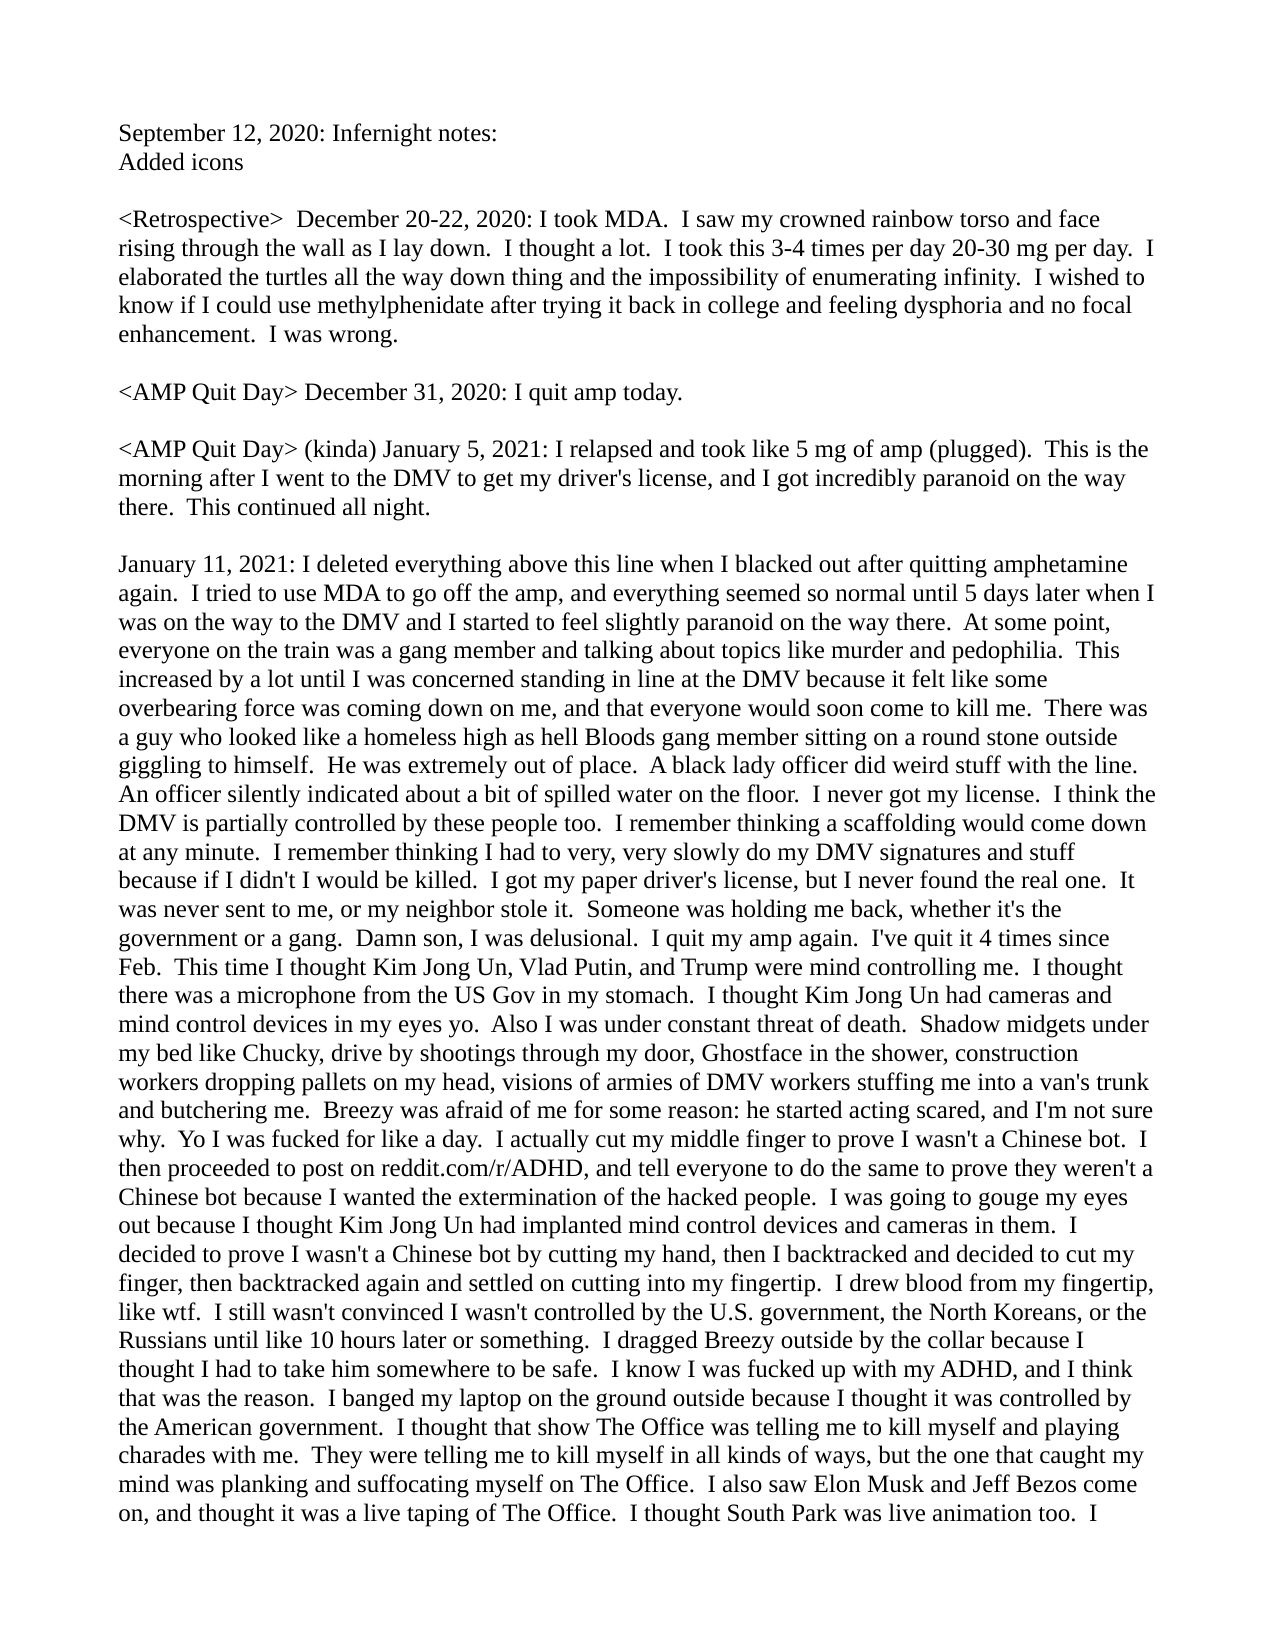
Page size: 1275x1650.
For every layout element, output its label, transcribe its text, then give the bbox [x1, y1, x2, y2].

text <Retrospective> December 20-22, 2020: I took MDA. I saw my crowned rainbow torso and face rising through the wall as I lay down. I thought a lot. I took this 3-4 times per day 20-30 mg per day. I elaborated the turtles all the way down thing and the impossibility of enumerating infinity. I wished to know if I could use methylphenidate after trying it back in college and feeling dysphoria and no focal enhancement. I was wrong. [118, 204, 1157, 348]
text <AMP Quit Day> (kinda) January 5, 2021: I relapsed and took like 5 mg of amp (plugged). This is the morning after I went to the DMV to get my driver's license, and I got incredibly paranoid on the way there. This continued all night. [118, 434, 1157, 521]
text September 12, 2020: Infernight notes: [118, 118, 1157, 147]
text <AMP Quit Day> December 31, 2020: I quit amp today. [118, 377, 1157, 406]
text January 11, 2021: I deleted everything above this line when I blacked out after quitting amphetamine again. I tried to use MDA to go off the amp, and everything seemed so normal until 5 days later when I was on the way to the DMV and I started to feel slightly paranoid on the way there. At some point, everyone on the train was a gang member and talking about topics like murder and pedophilia. This increased by a lot until I was concerned standing in line at the DMV because it felt like some overbearing force was coming down on me, and that everyone would soon come to kill me. There was a guy who looked like a homeless high as hell Bloods gang member sitting on a round stone outside giggling to himself. He was extremely out of place. A black lady officer did weird stuff with the line. An officer silently indicated about a bit of spilled water on the floor. I never got my license. I think the DMV is partially controlled by these people too. I remember thinking a scaffolding would come down at any minute. I remember thinking I had to very, very slowly do my DMV signatures and stuff because if I didn't I would be killed. I got my paper driver's license, but I never found the real one. It was never sent to me, or my neighbor stole it. Someone was holding me back, whether it's the government or a gang. Damn son, I was delusional. I quit my amp again. I've quit it 4 times since Feb. This time I thought Kim Jong Un, Vlad Putin, and Trump were mind controlling me. I thought there was a microphone from the US Gov in my stomach. I thought Kim Jong Un had cameras and mind control devices in my eyes yo. Also I was under constant threat of death. Shadow midgets under my bed like Chucky, drive by shootings through my door, Ghostface in the shower, construction workers dropping pallets on my head, visions of armies of DMV workers stuffing me into a van's trunk and butchering me. Breezy was afraid of me for some reason: he started acting scared, and I'm not sure why. Yo I was fucked for like a day. I actually cut my middle finger to prove I wasn't a Chinese bot. I then proceeded to post on reddit.com/r/ADHD, and tell everyone to do the same to prove they weren't a Chinese bot because I wanted the extermination of the hacked people. I was going to gouge my eyes out because I thought Kim Jong Un had implanted mind control devices and cameras in them. I decided to prove I wasn't a Chinese bot by cutting my hand, then I backtracked and decided to cut my finger, then backtracked again and settled on cutting into my fingertip. I drew blood from my fingertip, like wtf. I still wasn't convinced I wasn't controlled by the U.S. government, the North Koreans, or the Russians until like 10 hours later or something. I dragged Breezy outside by the collar because I thought I had to take him somewhere to be safe. I know I was fucked up with my ADHD, and I think that was the reason. I banged my laptop on the ground outside because I thought it was controlled by the American government. I thought that show The Office was telling me to kill myself and playing charades with me. They were telling me to kill myself in all kinds of ways, but the one that caught my mind was planking and suffocating myself on The Office. I also saw Elon Musk and Jeff Bezos come on, and thought it was a live taping of The Office. I thought South Park was live animation too. I [118, 549, 1157, 1527]
text Added icons [118, 147, 1157, 176]
